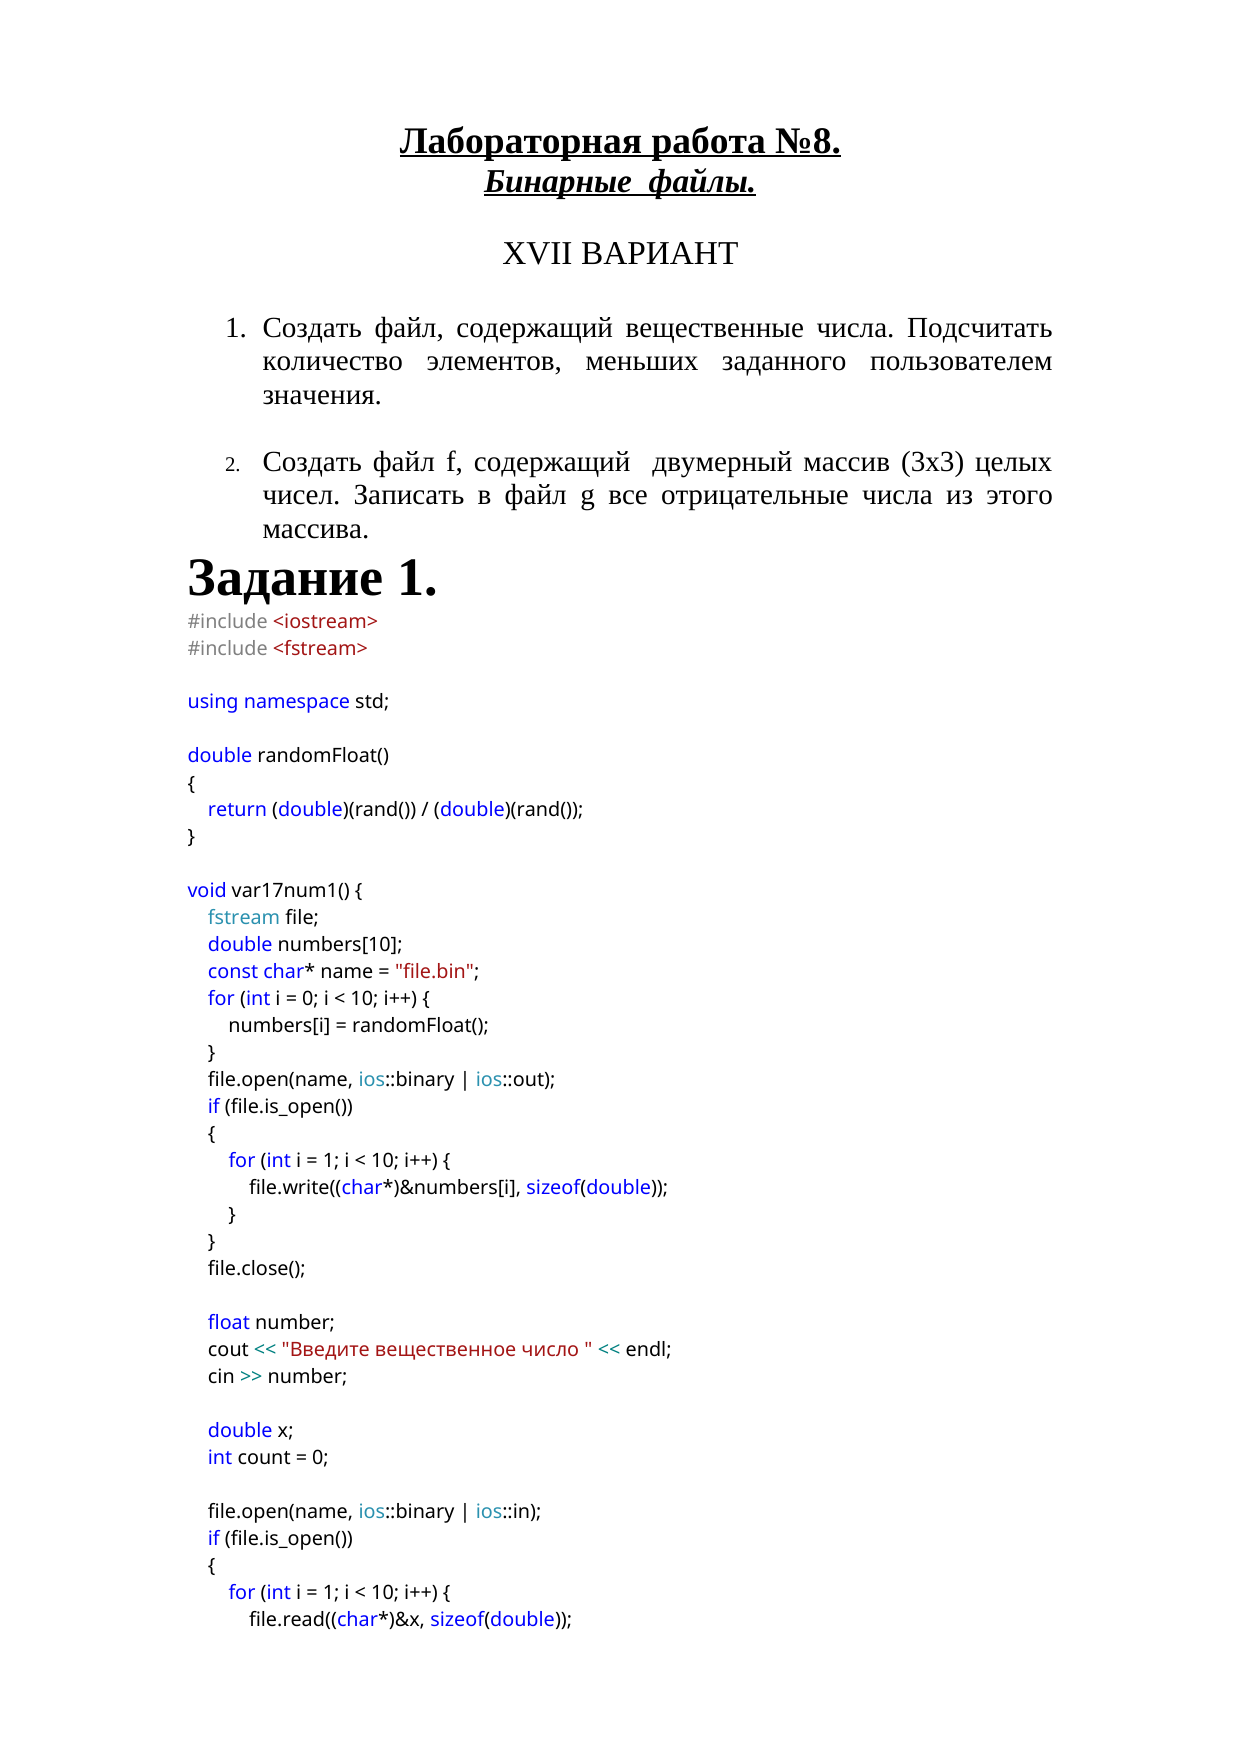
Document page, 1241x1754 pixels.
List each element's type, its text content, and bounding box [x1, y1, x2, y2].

text double x; [187, 1416, 1053, 1443]
text if (file.is_open()) [187, 1524, 1053, 1551]
text double randomFloat() [187, 742, 1053, 769]
text { [187, 1551, 1053, 1578]
text file.open(name, ios::binary | ios::in); [187, 1497, 1053, 1524]
text for (int i = 1; i < 10; i++) { [187, 1578, 1053, 1605]
text Лабораторная работа №8. [187, 118, 1053, 161]
text { [187, 769, 1053, 796]
text } [187, 1200, 1053, 1227]
text const char* name = "file.bin"; [187, 958, 1053, 984]
text void var17num1() { [187, 877, 1053, 904]
text return (double)(rand()) / (double)(rand()); [187, 796, 1053, 823]
subtitle XVII ВАРИАНТ [187, 233, 1053, 271]
text } [187, 1227, 1053, 1254]
text for (int i = 0; i < 10; i++) { [187, 984, 1053, 1012]
text } [187, 823, 1053, 850]
text } [187, 1038, 1053, 1066]
text Бинарные файлы. [187, 161, 1053, 199]
text fstream file; [187, 904, 1053, 931]
text for (int i = 1; i < 10; i++) { [187, 1146, 1053, 1173]
text file.read((char*)&x, sizeof(double)); [187, 1605, 1053, 1632]
text #include <fstream> [187, 634, 1053, 661]
text file.open(name, ios::binary | ios::out); [187, 1066, 1053, 1092]
text cout << "Введите вещественное число " << endl; [187, 1335, 1053, 1362]
text { [187, 1119, 1053, 1146]
text float number; [187, 1308, 1053, 1335]
text #include <iostream> [187, 607, 1053, 634]
text cin >> number; [187, 1362, 1053, 1389]
list Создать файл f, содержащий двумерный массив (3х3) целых чисел. Записать в файл g все отрицательные числа из этого массива. [225, 444, 1053, 544]
text double numbers[10]; [187, 931, 1053, 958]
text int count = 0; [187, 1443, 1053, 1470]
text file.write((char*)&numbers[i], sizeof(double)); [187, 1173, 1053, 1200]
text file.close(); [187, 1254, 1053, 1281]
text using namespace std; [187, 688, 1053, 715]
text Задание 1. [187, 544, 1053, 607]
text numbers[i] = randomFloat(); [187, 1012, 1053, 1038]
text if (file.is_open()) [187, 1092, 1053, 1119]
list Создать файл, содержащий вещественные числа. Подсчитать количество элементов, меньших заданного пользователем значения. [225, 310, 1053, 410]
